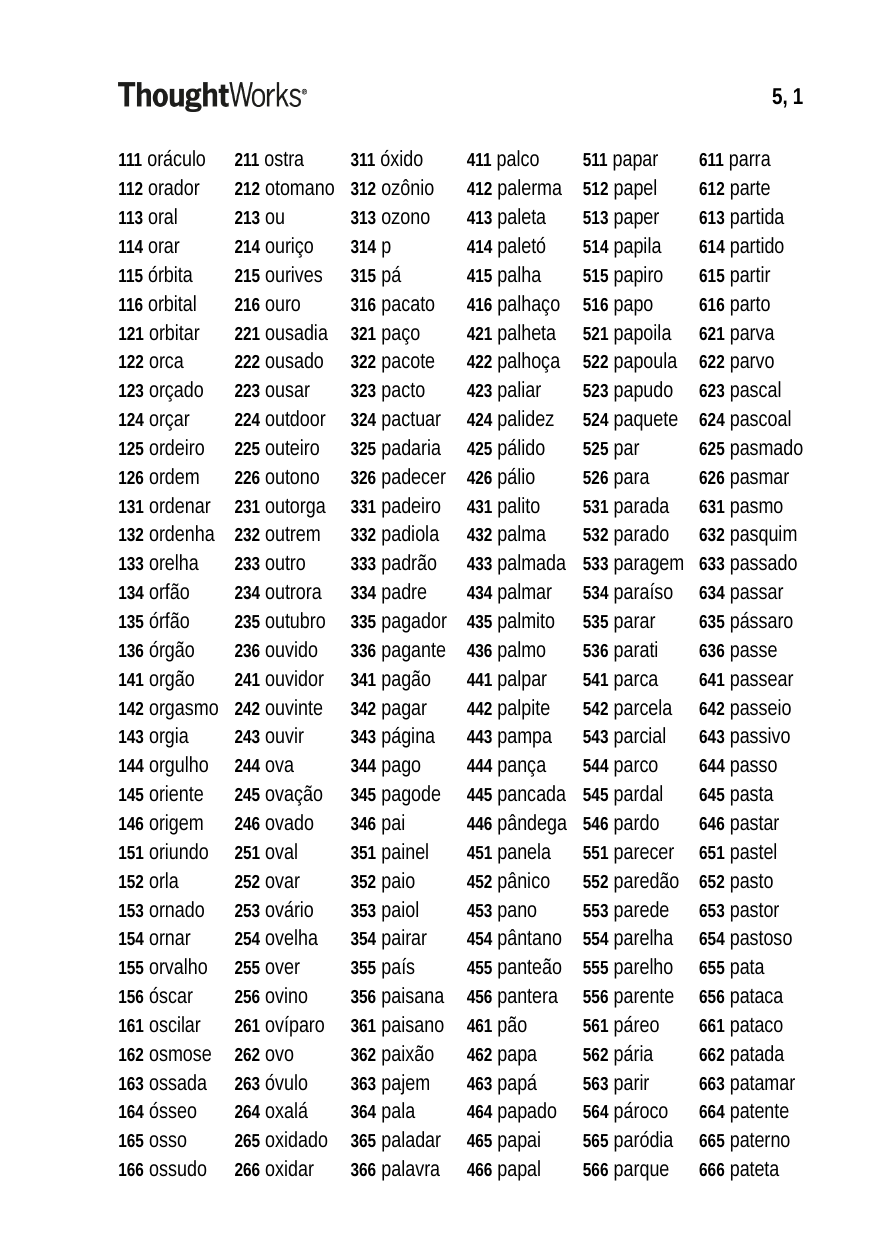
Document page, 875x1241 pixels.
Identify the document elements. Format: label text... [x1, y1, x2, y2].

text 226 outono [234, 464, 350, 489]
text 565 paródia [583, 1127, 699, 1152]
text 154 ornar [118, 925, 234, 950]
text 554 parelha [583, 925, 699, 950]
text 213 ou [234, 204, 350, 229]
text 611 parra [699, 146, 815, 171]
text 361 paisano [350, 1012, 467, 1037]
text 336 pagante [350, 637, 467, 662]
text 616 parto [699, 291, 815, 316]
text 151 oriundo [118, 839, 234, 864]
text 363 pajem [350, 1069, 467, 1095]
text 432 palma [467, 521, 583, 546]
text 156 óscar [118, 983, 234, 1008]
text 564 pároco [583, 1098, 699, 1123]
text 515 papiro [583, 262, 699, 287]
text 231 outorga [234, 492, 350, 518]
text 145 oriente [118, 781, 234, 806]
text 122 orca [118, 348, 234, 373]
text 463 papá [467, 1069, 583, 1095]
text 612 parte [699, 175, 815, 200]
text 426 pálio [467, 464, 583, 489]
text 461 pão [467, 1012, 583, 1037]
text 312 ozônio [350, 175, 467, 200]
text 661 pataco [699, 1012, 815, 1037]
text 253 ovário [234, 896, 350, 922]
text 335 pagador [350, 608, 467, 633]
text 164 ósseo [118, 1098, 234, 1123]
text 566 parque [583, 1156, 699, 1181]
text 316 pacato [350, 291, 467, 316]
text 436 palmo [467, 637, 583, 662]
text 144 orgulho [118, 752, 234, 777]
text 141 orgão [118, 666, 234, 691]
text 666 pateta [699, 1156, 815, 1181]
text 521 papoila [583, 319, 699, 344]
text 444 pança [467, 752, 583, 777]
text 326 padecer [350, 464, 467, 489]
text 153 ornado [118, 896, 234, 922]
text 265 oxidado [234, 1127, 350, 1152]
text 665 paterno [699, 1127, 815, 1152]
text 551 parecer [583, 839, 699, 864]
text 455 panteão [467, 954, 583, 979]
text 143 orgia [118, 723, 234, 748]
text 563 parir [583, 1069, 699, 1095]
text 352 paio [350, 868, 467, 893]
text 411 palco [467, 146, 583, 171]
text 214 ouriço [234, 233, 350, 258]
text 514 papila [583, 233, 699, 258]
text 354 pairar [350, 925, 467, 950]
text 653 pastor [699, 896, 815, 922]
text 315 pá [350, 262, 467, 287]
text 162 osmose [118, 1041, 234, 1066]
text 116 orbital [118, 291, 234, 316]
text 221 ousadia [234, 319, 350, 344]
text 112 orador [118, 175, 234, 200]
text 343 página [350, 723, 467, 748]
text 333 padrão [350, 550, 467, 575]
text 123 orçado [118, 377, 234, 402]
text 641 passear [699, 666, 815, 691]
text 442 palpite [467, 694, 583, 719]
text 165 osso [118, 1127, 234, 1152]
text 244 ova [234, 752, 350, 777]
text 533 paragem [583, 550, 699, 575]
text 366 palavra [350, 1156, 467, 1181]
text 224 outdoor [234, 406, 350, 431]
text 323 pacto [350, 377, 467, 402]
text 346 pai [350, 810, 467, 835]
text 121 orbitar [118, 319, 234, 344]
text 631 pasmo [699, 492, 815, 518]
text 435 palmito [467, 608, 583, 633]
text 633 passado [699, 550, 815, 575]
text 355 país [350, 954, 467, 979]
text 625 pasmado [699, 435, 815, 460]
text 113 oral [118, 204, 234, 229]
text 534 paraíso [583, 579, 699, 604]
text 251 oval [234, 839, 350, 864]
text 314 p [350, 233, 467, 258]
text 524 paquete [583, 406, 699, 431]
text 142 orgasmo [118, 694, 234, 719]
text 651 pastel [699, 839, 815, 864]
text 412 palerma [467, 175, 583, 200]
text 133 orelha [118, 550, 234, 575]
text 662 patada [699, 1041, 815, 1066]
text 356 paisana [350, 983, 467, 1008]
text 655 pata [699, 954, 815, 979]
picture [118, 82, 307, 112]
text 342 pagar [350, 694, 467, 719]
text 445 pancada [467, 781, 583, 806]
text 652 pasto [699, 868, 815, 893]
text 462 papa [467, 1041, 583, 1066]
text 646 pastar [699, 810, 815, 835]
text 613 partida [699, 204, 815, 229]
text 341 pagão [350, 666, 467, 691]
text 654 pastoso [699, 925, 815, 950]
text 146 origem [118, 810, 234, 835]
text 135 órfão [118, 608, 234, 633]
text 245 ovação [234, 781, 350, 806]
text 636 passe [699, 637, 815, 662]
text 513 paper [583, 204, 699, 229]
text 322 pacote [350, 348, 467, 373]
text 626 pasmar [699, 464, 815, 489]
text 553 parede [583, 896, 699, 922]
text 466 papal [467, 1156, 583, 1181]
text 623 pascal [699, 377, 815, 402]
text 624 pascoal [699, 406, 815, 431]
text 263 óvulo [234, 1069, 350, 1095]
text 415 palha [467, 262, 583, 287]
text 423 paliar [467, 377, 583, 402]
text 311 óxido [350, 146, 467, 171]
text 232 outrem [234, 521, 350, 546]
text 452 pânico [467, 868, 583, 893]
text 331 padeiro [350, 492, 467, 518]
text 634 passar [699, 579, 815, 604]
text 5, 1 [685, 83, 803, 109]
text 635 pássaro [699, 608, 815, 633]
text 431 palito [467, 492, 583, 518]
text 225 outeiro [234, 435, 350, 460]
text 262 ovo [234, 1041, 350, 1066]
text 522 papoula [583, 348, 699, 373]
text 332 padiola [350, 521, 467, 546]
text 124 orçar [118, 406, 234, 431]
text 264 oxalá [234, 1098, 350, 1123]
text 656 pataca [699, 983, 815, 1008]
text 642 passeio [699, 694, 815, 719]
text 512 papel [583, 175, 699, 200]
text 525 par [583, 435, 699, 460]
text 422 palhoça [467, 348, 583, 373]
text 414 paletó [467, 233, 583, 258]
text 234 outrora [234, 579, 350, 604]
text 166 ossudo [118, 1156, 234, 1181]
text 546 pardo [583, 810, 699, 835]
text 256 ovino [234, 983, 350, 1008]
text 222 ousado [234, 348, 350, 373]
text 531 parada [583, 492, 699, 518]
text 644 passo [699, 752, 815, 777]
text 261 ovíparo [234, 1012, 350, 1037]
text 664 patente [699, 1098, 815, 1123]
text 453 pano [467, 896, 583, 922]
text 523 papudo [583, 377, 699, 402]
text 152 orla [118, 868, 234, 893]
text 614 partido [699, 233, 815, 258]
text 362 paixão [350, 1041, 467, 1066]
text 615 partir [699, 262, 815, 287]
text 643 passivo [699, 723, 815, 748]
text 425 pálido [467, 435, 583, 460]
text 561 páreo [583, 1012, 699, 1037]
text 215 ourives [234, 262, 350, 287]
text 136 órgão [118, 637, 234, 662]
text 632 pasquim [699, 521, 815, 546]
text 544 parco [583, 752, 699, 777]
text 365 paladar [350, 1127, 467, 1152]
text 451 panela [467, 839, 583, 864]
text 562 pária [583, 1041, 699, 1066]
text 536 parati [583, 637, 699, 662]
text 555 parelho [583, 954, 699, 979]
text 111 oráculo [118, 146, 234, 171]
text 223 ousar [234, 377, 350, 402]
text 161 oscilar [118, 1012, 234, 1037]
text 446 pândega [467, 810, 583, 835]
text 313 ozono [350, 204, 467, 229]
text 433 palmada [467, 550, 583, 575]
text 545 pardal [583, 781, 699, 806]
text 532 parado [583, 521, 699, 546]
text 464 papado [467, 1098, 583, 1123]
text 622 parvo [699, 348, 815, 373]
text 132 ordenha [118, 521, 234, 546]
text 344 pago [350, 752, 467, 777]
text 243 ouvir [234, 723, 350, 748]
text 246 ovado [234, 810, 350, 835]
text 441 palpar [467, 666, 583, 691]
text 252 ovar [234, 868, 350, 893]
text 255 over [234, 954, 350, 979]
text 242 ouvinte [234, 694, 350, 719]
text 254 ovelha [234, 925, 350, 950]
text 266 oxidar [234, 1156, 350, 1181]
text 454 pântano [467, 925, 583, 950]
text 233 outro [234, 550, 350, 575]
text 163 ossada [118, 1069, 234, 1095]
text 115 órbita [118, 262, 234, 287]
text 535 parar [583, 608, 699, 633]
text 416 palhaço [467, 291, 583, 316]
text 511 papar [583, 146, 699, 171]
text 321 paço [350, 319, 467, 344]
text 325 padaria [350, 435, 467, 460]
text 236 ouvido [234, 637, 350, 662]
text 126 ordem [118, 464, 234, 489]
text 345 pagode [350, 781, 467, 806]
text 543 parcial [583, 723, 699, 748]
text 443 pampa [467, 723, 583, 748]
text 541 parca [583, 666, 699, 691]
text 211 ostra [234, 146, 350, 171]
text 516 papo [583, 291, 699, 316]
text 645 pasta [699, 781, 815, 806]
text 216 ouro [234, 291, 350, 316]
text 241 ouvidor [234, 666, 350, 691]
text 434 palmar [467, 579, 583, 604]
text 334 padre [350, 579, 467, 604]
text 114 orar [118, 233, 234, 258]
text 542 parcela [583, 694, 699, 719]
text 125 ordeiro [118, 435, 234, 460]
text 663 patamar [699, 1069, 815, 1095]
text 235 outubro [234, 608, 350, 633]
text 134 orfão [118, 579, 234, 604]
text 556 parente [583, 983, 699, 1008]
text 324 pactuar [350, 406, 467, 431]
text 421 palheta [467, 319, 583, 344]
text 353 paiol [350, 896, 467, 922]
text 351 painel [350, 839, 467, 864]
text 413 paleta [467, 204, 583, 229]
text 131 ordenar [118, 492, 234, 518]
text 155 orvalho [118, 954, 234, 979]
text 552 paredão [583, 868, 699, 893]
text 424 palidez [467, 406, 583, 431]
text 621 parva [699, 319, 815, 344]
text 526 para [583, 464, 699, 489]
text 364 pala [350, 1098, 467, 1123]
text 465 papai [467, 1127, 583, 1152]
text 212 otomano [234, 175, 350, 200]
text 456 pantera [467, 983, 583, 1008]
